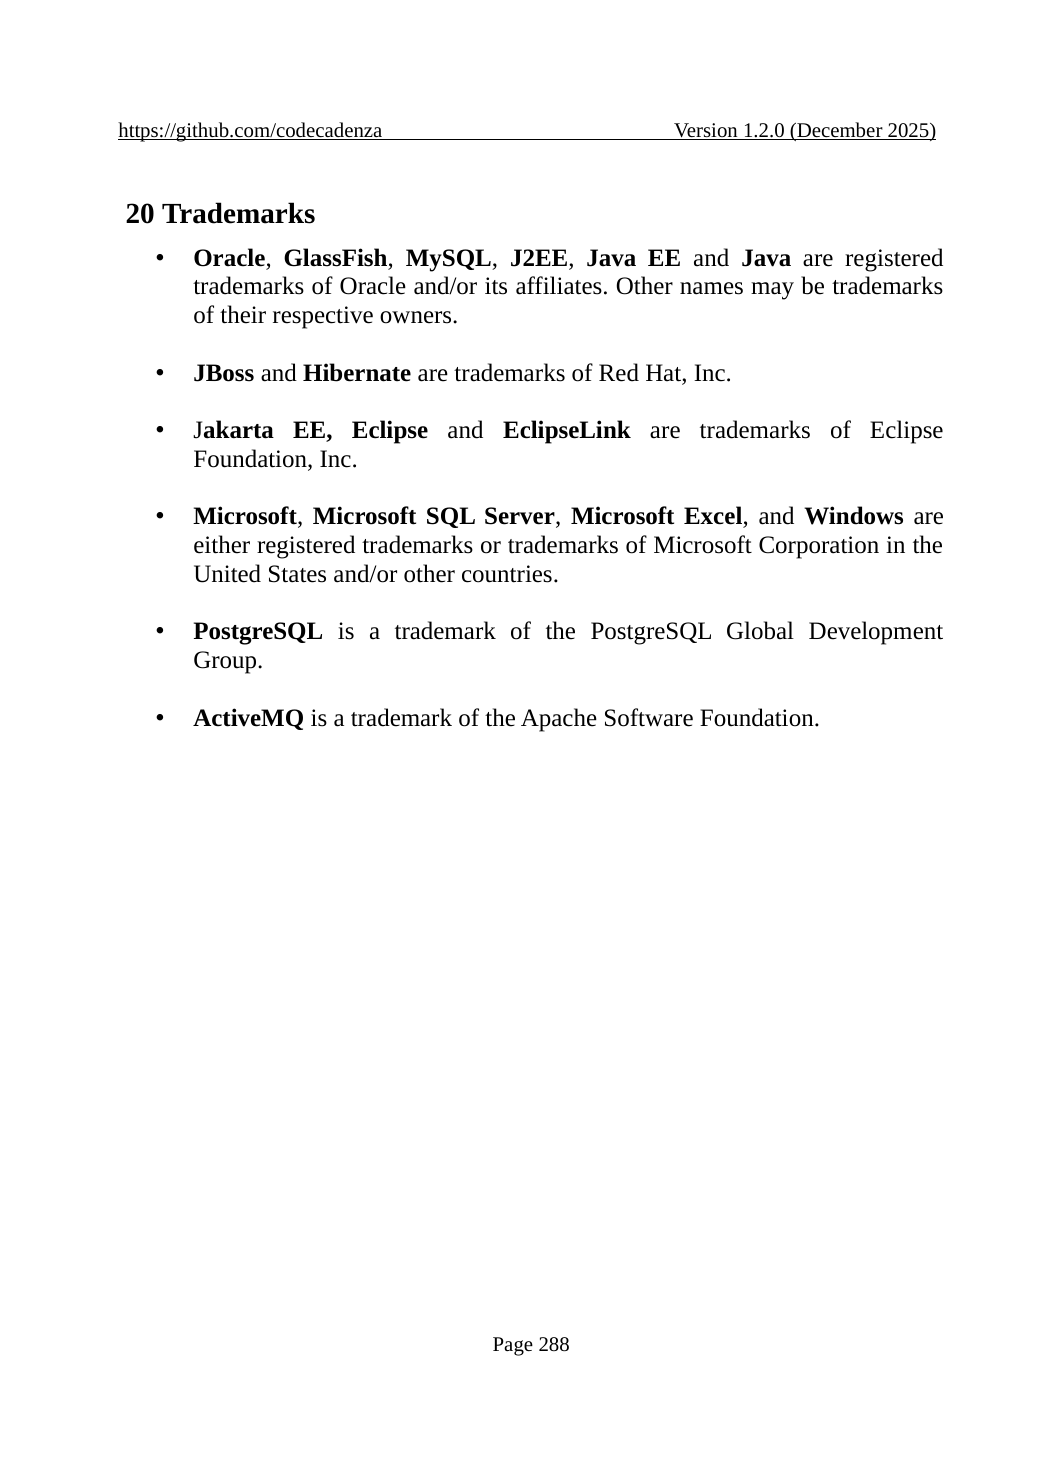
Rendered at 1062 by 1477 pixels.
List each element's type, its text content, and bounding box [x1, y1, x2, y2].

subtitle Trademarks [118, 197, 944, 230]
list JBoss and Hibernate are trademarks of Red Hat, Inc. [156, 358, 944, 386]
list ActiveMQ is a trademark of the Apache Software Foundation. [156, 703, 944, 731]
list Oracle, GlassFish, MySQL, J2EE, Java EE and Java are registered trademarks of Oracle and/or its affiliates. Other names may be trademarks of their respective owners. [156, 243, 944, 329]
list Microsoft, Microsoft SQL Server, Microsoft Excel, and Windows are either registered trademarks or trademarks of Microsoft Corporation in the United States and/or other countries. [156, 501, 944, 588]
list Jakarta EE, Eclipse and EclipseLink are trademarks of Eclipse Foundation, Inc. [156, 415, 944, 473]
list PostgreSQL is a trademark of the PostgreSQL Global Development Group. [156, 616, 944, 674]
